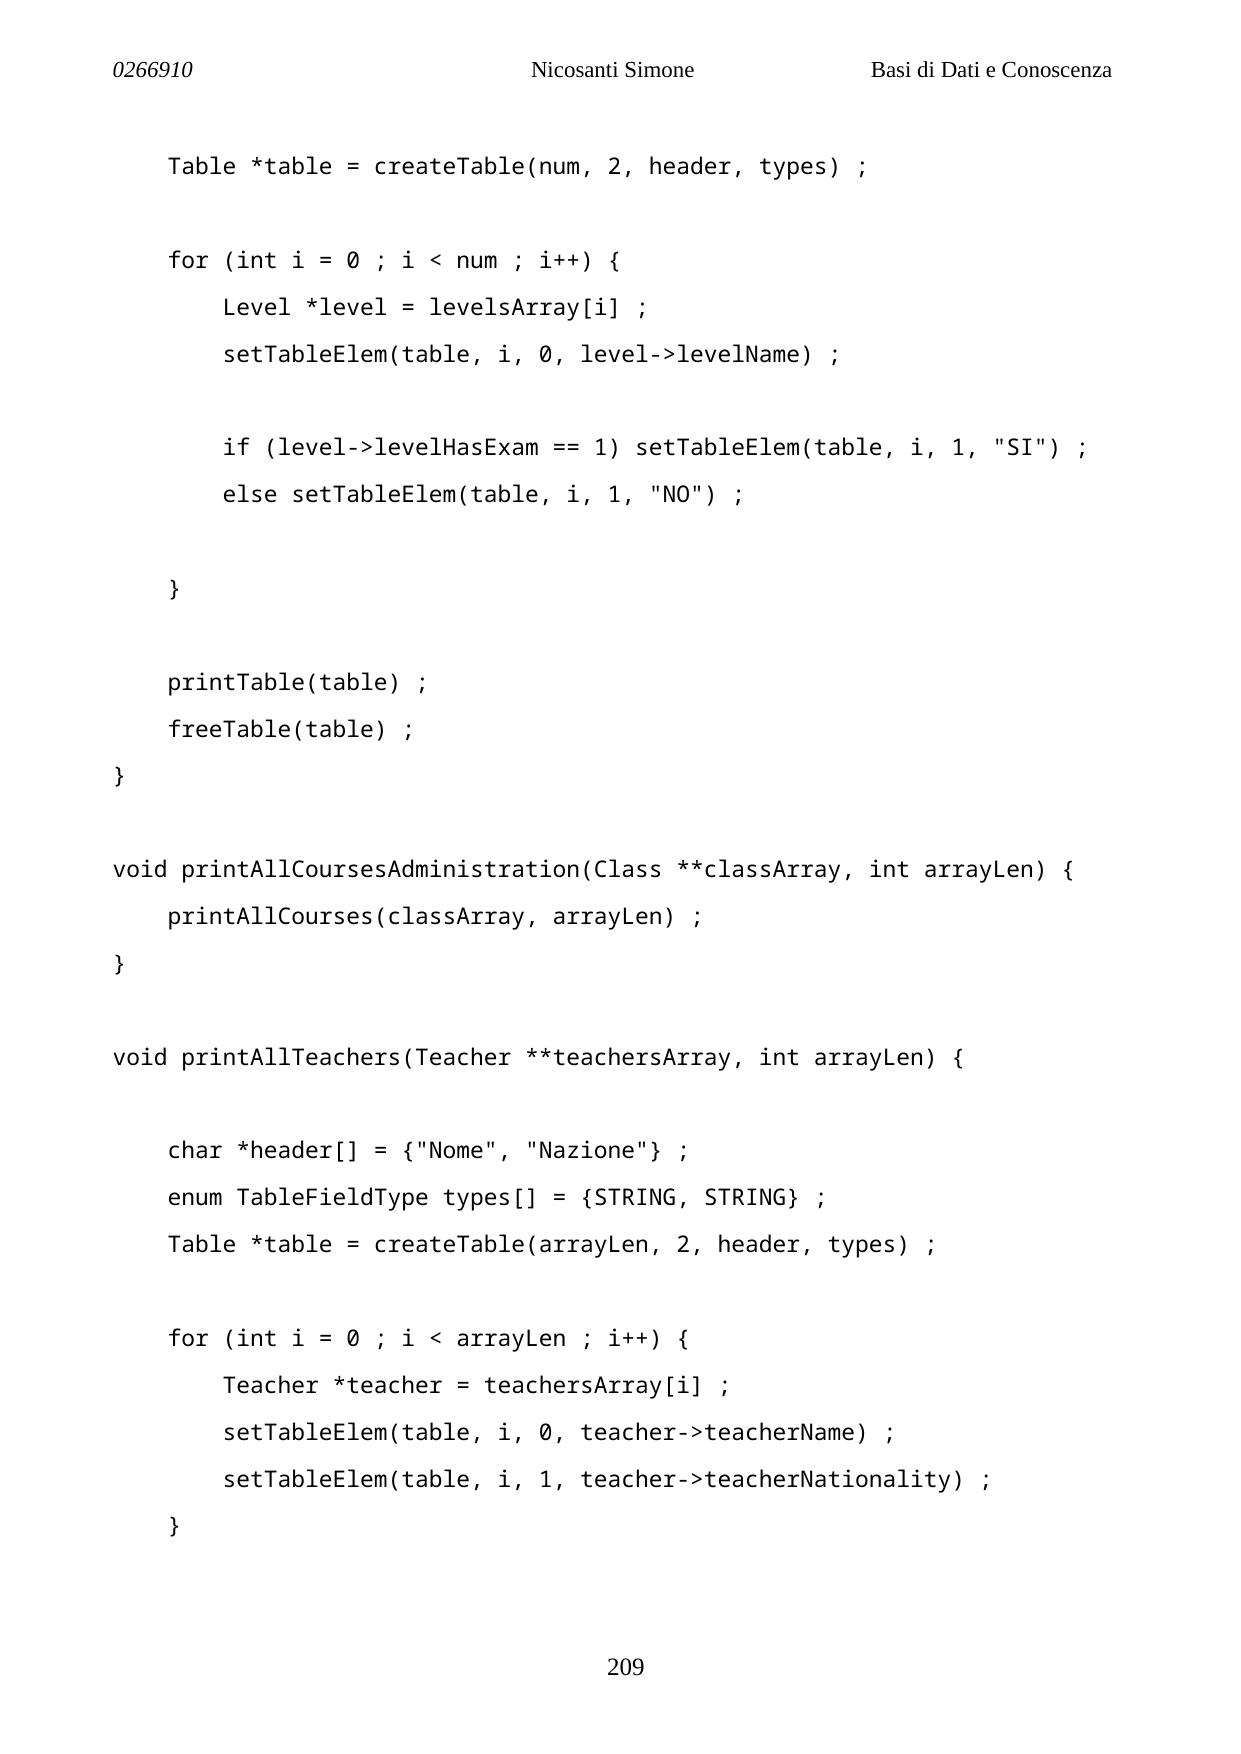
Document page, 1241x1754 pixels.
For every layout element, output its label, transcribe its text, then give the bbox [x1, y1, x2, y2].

text } [112, 572, 1128, 603]
text } [112, 759, 1128, 791]
text void printAllCoursesAdministration(Class **classArray, int arrayLen) { [112, 853, 1128, 884]
text setTableElem(table, i, 0, level->levelName) ; [112, 337, 1128, 369]
text for (int i = 0 ; i < arrayLen ; i++) { [112, 1322, 1128, 1353]
text } [112, 947, 1128, 978]
text else setTableElem(table, i, 1, "NO") ; [112, 478, 1128, 509]
text Table *table = createTable(arrayLen, 2, header, types) ; [112, 1228, 1128, 1259]
text printTable(table) ; [112, 666, 1128, 697]
text void printAllTeachers(Teacher **teachersArray, int arrayLen) { [112, 1041, 1128, 1072]
text Teacher *teacher = teachersArray[i] ; [112, 1369, 1128, 1400]
text printAllCourses(classArray, arrayLen) ; [112, 900, 1128, 931]
text freeTable(table) ; [112, 712, 1128, 744]
text setTableElem(table, i, 0, teacher->teacherName) ; [112, 1416, 1128, 1447]
text Level *level = levelsArray[i] ; [112, 291, 1128, 322]
text for (int i = 0 ; i < num ; i++) { [112, 244, 1128, 275]
text Table *table = createTable(num, 2, header, types) ; [112, 150, 1128, 181]
text } [112, 1509, 1128, 1541]
text enum TableFieldType types[] = {STRING, STRING} ; [112, 1181, 1128, 1212]
text char *header[] = {"Nome", "Nazione"} ; [112, 1134, 1128, 1166]
text if (level->levelHasExam == 1) setTableElem(table, i, 1, "SI") ; [112, 431, 1128, 462]
text setTableElem(table, i, 1, teacher->teacherNationality) ; [112, 1462, 1128, 1494]
